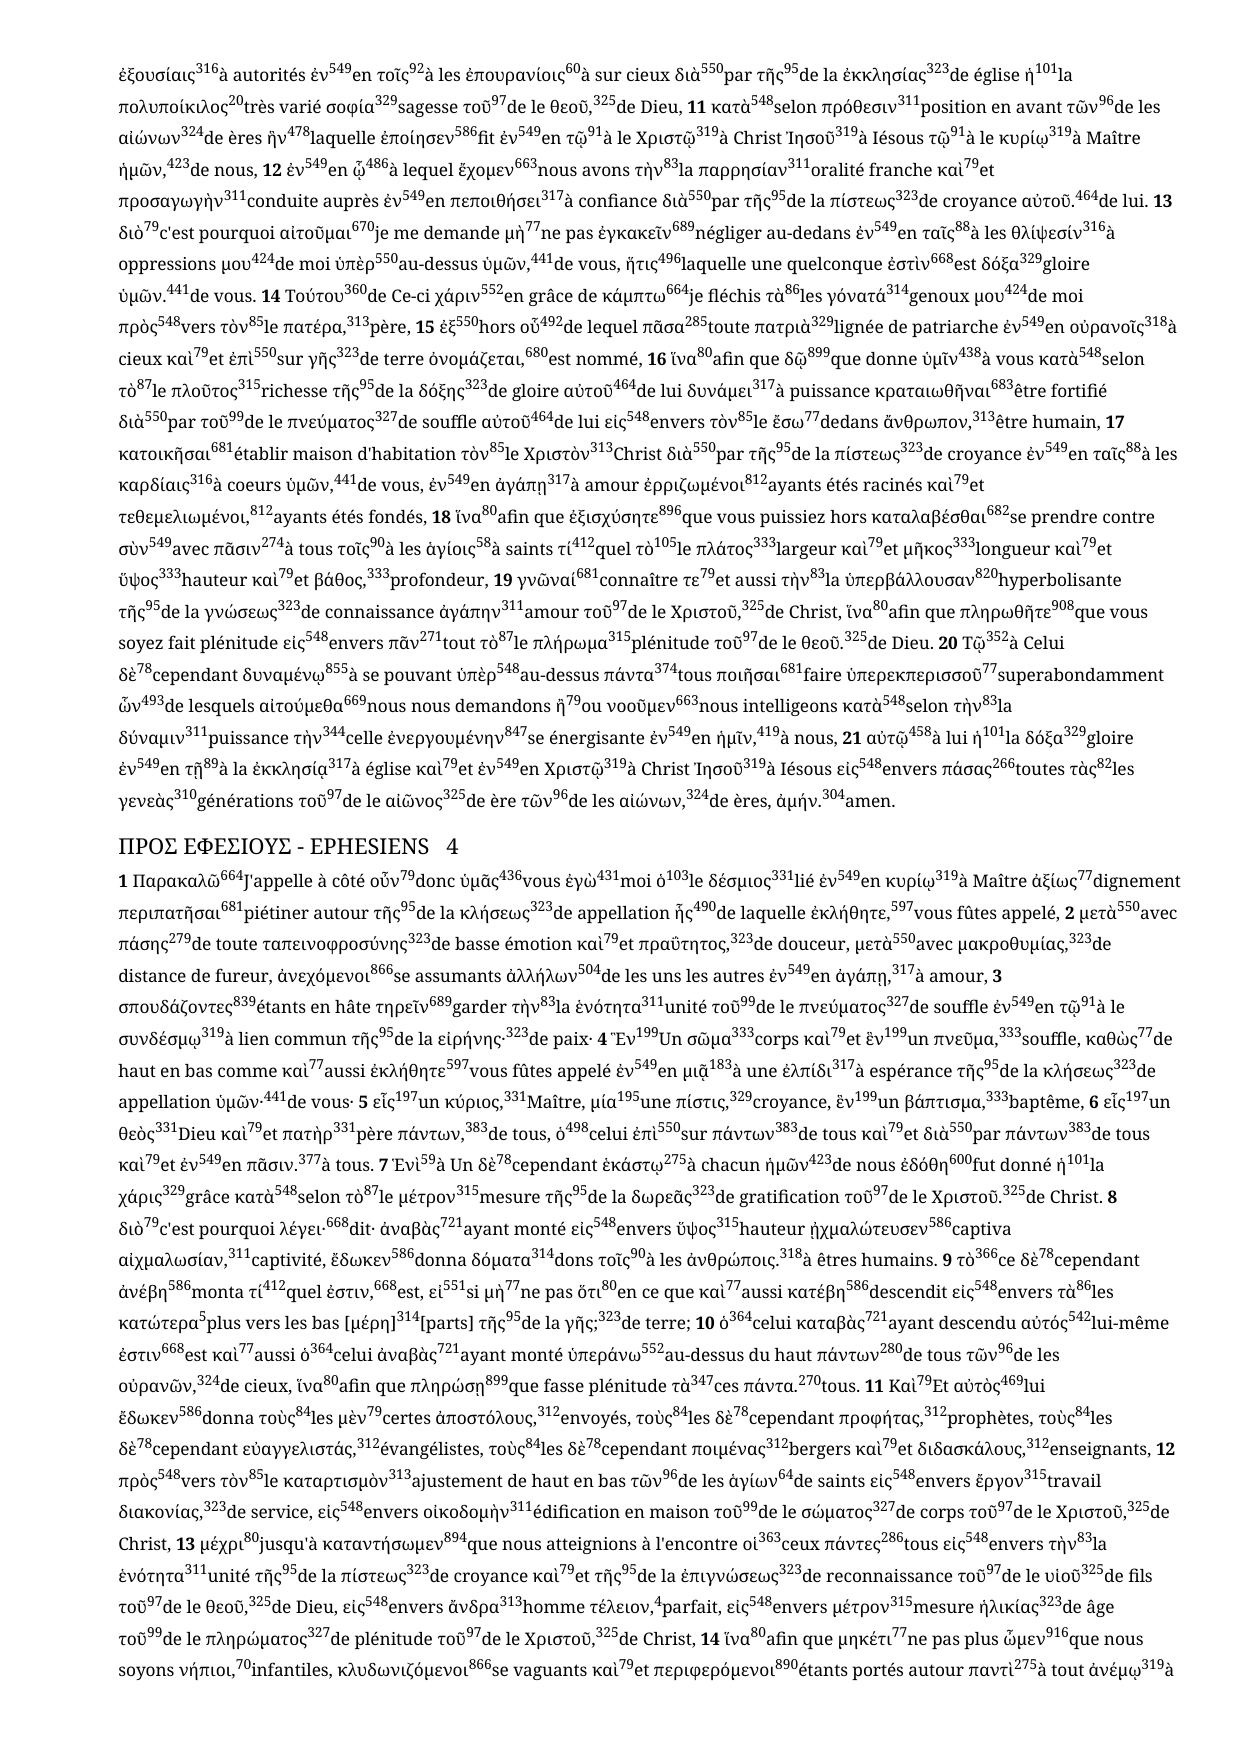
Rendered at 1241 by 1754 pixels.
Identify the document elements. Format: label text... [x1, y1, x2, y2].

text ΠΡΟΣ ΕΦΕΣΙΟΥΣ - EPHESIENS 4 [118, 831, 1181, 861]
text 1 Παρακαλῶ664J'appelle à côté οὖν79donc ὑμᾶς436vous ἐγὼ431moi ὁ103le δέσμιος331lié ἐν549en κυρίῳ319à Maître ἀξίως77dignement περιπατῆσαι681piétiner autour τῆς95de la κλήσεως323de appellation ἧς490de laquelle ἐκλήθητε,597vous fûtes appelé, 2 μετὰ550avec πάσης279de toute ταπεινοφροσύνης323de basse émotion καὶ79et πραΰτητος,323de douceur, μετὰ550avec μακροθυμίας,323de distance de fureur, ἀνεχόμενοι866se assumants ἀλλήλων504de les uns les autres ἐν549en ἀγάπῃ,317à amour, 3 σπουδάζοντες839étants en hâte τηρεῖν689garder τὴν83la ἑνότητα311unité τοῦ99de le πνεύματος327de souffle ἐν549en τῷ91à le συνδέσμῳ319à lien commun τῆς95de la εἰρήνης·323de paix· 4 Ἓν199Un σῶμα333corps καὶ79et ἓν199un πνεῦμα,333souffle, καθὼς77de haut en bas comme καὶ77aussi ἐκλήθητε597vous fûtes appelé ἐν549en μιᾷ183à une ἐλπίδι317à espérance τῆς95de la κλήσεως323de appellation ὑμῶν·441de vous· 5 εἷς197un κύριος,331Maître, μία195une πίστις,329croyance, ἓν199un βάπτισμα,333baptême, 6 εἷς197un θεὸς331Dieu καὶ79et πατὴρ331père πάντων,383de tous, ὁ498celui ἐπὶ550sur πάντων383de tous καὶ79et διὰ550par πάντων383de tous καὶ79et ἐν549en πᾶσιν.377à tous. 7 Ἑνὶ59à Un δὲ78cependant ἑκάστῳ275à chacun ἡμῶν423de nous ἐδόθη600fut donné ἡ101la χάρις329grâce κατὰ548selon τὸ87le μέτρον315mesure τῆς95de la δωρεᾶς323de gratification τοῦ97de le Χριστοῦ.325de Christ. 8 διὸ79c'est pourquoi λέγει·668dit· ἀναβὰς721ayant monté εἰς548envers ὕψος315hauteur ᾐχμαλώτευσεν586captiva αἰχμαλωσίαν,311captivité, ἔδωκεν586donna δόματα314dons τοῖς90à les ἀνθρώποις.318à êtres humains. 9 τὸ366ce δὲ78cependant ἀνέβη586monta τί412quel ἐστιν,668est, εἰ551si μὴ77ne pas ὅτι80en ce que καὶ77aussi κατέβη586descendit εἰς548envers τὰ86les κατώτερα5plus vers les bas [μέρη]314[parts] τῆς95de la γῆς;323de terre; 10 ὁ364celui καταβὰς721ayant descendu αὐτός542lui-même ἐστιν668est καὶ77aussi ὁ364celui ἀναβὰς721ayant monté ὑπεράνω552au-dessus du haut πάντων280de tous τῶν96de les οὐρανῶν,324de cieux, ἵνα80afin que πληρώσῃ899que fasse plénitude τὰ347ces πάντα.270tous. 11 Καὶ79Et αὐτὸς469lui ἔδωκεν586donna τοὺς84les μὲν79certes ἀποστόλους,312envoyés, τοὺς84les δὲ78cependant προφήτας,312prophètes, τοὺς84les δὲ78cependant εὐαγγελιστάς,312évangélistes, τοὺς84les δὲ78cependant ποιμένας312bergers καὶ79et διδασκάλους,312enseignants, 12 πρὸς548vers τὸν85le καταρτισμὸν313ajustement de haut en bas τῶν96de les ἁγίων64de saints εἰς548envers ἔργον315travail διακονίας,323de service, εἰς548envers οἰκοδομὴν311édification en maison τοῦ99de le σώματος327de corps τοῦ97de le Χριστοῦ,325de Christ, 13 μέχρι80jusqu'à καταντήσωμεν894que nous atteignions à l'encontre οἱ363ceux πάντες286tous εἰς548envers τὴν83la ἑνότητα311unité τῆς95de la πίστεως323de croyance καὶ79et τῆς95de la ἐπιγνώσεως323de reconnaissance τοῦ97de le υἱοῦ325de fils τοῦ97de le θεοῦ,325de Dieu, εἰς548envers ἄνδρα313homme τέλειον,4parfait, εἰς548envers μέτρον315mesure ἡλικίας323de âge τοῦ99de le πληρώματος327de plénitude τοῦ97de le Χριστοῦ,325de Christ, 14 ἵνα80afin que μηκέτι77ne pas plus ὦμεν916que nous soyons νήπιοι,70infantiles, κλυδωνιζόμενοι866se vaguants καὶ79et περιφερόμενοι890étants portés autour παντὶ275à tout ἀνέμῳ319à vent τῆς95de la διδασκαλίας323de enseignement ἐν549en τῇ89à la κυβείᾳ317à partie de dé τῶν96de les ἀνθρώπων,324de êtres humains, ἐν549en πανουργίᾳ317à aptitude à tout faire πρὸς548vers τὴν83la μεθοδείαν311trans-cheminement τῆς95de la πλάνης,323de égarement, 15 ἀληθεύοντες839étants vrai δὲ78cependant ἐν549en ἀγάπῃ317à amour αὐξήσωμεν894que nous croissions εἰς548envers αὐτὸν452lui τὰ347ces πάντα,270tous, ὅς498lequel ἐστιν668est ἡ101la κεφαλή,329tête, Χριστός,331Christ, 16 ἐξ550hors οὗ492de lequel πᾶν289tout τὸ105le σῶμα333corps συναρμολογούμενον893étant joint ensemble καὶ79et συμβιβαζόμενον893étant concilié διὰ550par πάσης279de toute ἁφῆς323de jointure τῆς255de la ἐπιχορηγίας323de fourniture κατ᾽548selon ἐνέργειαν311énergie ἐν549en μέτρῳ321à mesure ἑνὸς65de un ἑκάστου281de chacun μέρους327de part τὴν83la αὔξησιν311croissance τοῦ99de le σώματος327de corps ποιεῖται674se fait εἰς548envers οἰκοδομὴν311édification en maison ἑαυτοῦ539de lui-même ἐν549en ἀγάπῃ.317à amour. 17 Τοῦτο348Ce-ci οὖν79donc λέγω664je dis καὶ79et μαρτύρομαι670je me rends témoignage ἐν549en κυρίῳ,319à Maître, μηκέτι77ne pas plus ὑμᾶς436vous περιπατεῖν,689piétiner autour, καθὼς77de haut en bas comme καὶ77aussi τὰ104les ἔθνη332ethnies περιπατεῖ668piétine autour ἐν549en ματαιότητι317à vanité τοῦ97de le νοὸς325de intellect αὐτῶν,465de eux, 18 ἐσκοτωμένοι812ayants étés enténébrés τῇ249à la διανοίᾳ317à capacité d’intelligence ὄντες,839étants, ἀπηλλοτριωμένοι812ayants étés aliénés τῆς95de la ζωῆς323de vie τοῦ97de le θεοῦ325de Dieu διὰ548par le fait de τὴν83la ἄγνοιαν311méconnaissance τὴν344celle οὖσαν820étante ἐν549en αὐτοῖς,459à eux, διὰ548par le fait de τὴν83la πώρωσιν311callosité τῆς95de la καρδίας323de coeur αὐτῶν,465de eux, 19 οἵτινες497lesquels des quelconques ἀπηλγηκότες782ayants anesthésiés ἑαυτοὺς527eux-mêmes παρέδωκαν585livrèrent τῇ89à la ἀσελγείᾳ317à luxure εἰς548envers ἐργασίαν311travaillance ἀκαθαρσίας323de impureté πάσης279de toute ἐν549en πλεονεξίᾳ.317à cupidité. 20 Ὑμεῖς447Vous δὲ78cependant οὐχ77non οὕτως77ainsi ἐμάθετε583vous apprîtes τὸν85le Χριστόν,313Christ, 21 εἴ80si γε340du moins αὐτὸν452lui ἠκούσατε583vous écoutâtes καὶ79et ἐν549en αὐτῷ458à lui ἐδιδάχθητε,597vous fûtes enseigné, καθώς77de haut en bas comme ἐστιν668est ἀλήθεια329vérité ἐν549en τῷ91à le Ἰησοῦ,319à Iésous, 22 ἀποθέσθαι682se poser au loin ὑμᾶς436vous κατὰ548selon τὴν243la προτέραν2plus avant ἀναστροφὴν311retournement de bas en haut τὸν85le παλαιὸν4vieil ἄνθρωπον313être humain τὸν480celui φθειρόμενον875étant corrompu κατὰ548selon τὰς82les ἐπιθυμίας310désirs en fureurs τῆς95de la ἀπάτης,323de appât, 23 ἀνανεοῦσθαι692être renouvelé δὲ78cependant τῷ93à le πνεύματι321à souffle τοῦ97de le νοὸς325de intellect ὑμῶν441de vous 24 καὶ79et ἐνδύσασθαι682se habiller τὸν85le καινὸν4nouveau ἄνθρωπον313être humain τὸν346celui κατὰ548selon θεὸν313Dieu κτισθέντα744ayant été créé ἐν549en δικαιοσύνῃ317à justice καὶ79et ὁσιότητι317à piété sacré τῆς95de la ἀληθείας.323de vérité. 25 Διὸ79C'est pourquoi ἀποθέμενοι739se ayants posés au loin τὸ87le ψεῦδος315mensonge λαλεῖτε569bavardez ἀλήθειαν311vérité ἕκαστος390chacun μετὰ550avec τοῦ97de le πλησίον552prochain αὐτοῦ,464de lui, ὅτι80en ce que ἐσμὲν663nous sommes ἀλλήλων504de les uns les autres μέλη.332membres. 26 ὀργίζεσθε577soyez mis en colère καὶ79et μὴ77ne pas ἁμαρτάνετε·569fautez· ὁ103le ἥλιος331soleil μὴ77ne pas ἐπιδυέτω572couche sur ἐπὶ549sur [τῷ]91[à le] παροργισμῷ319à mise en colère côte à côte ὑμῶν,441de vous, 27 μηδὲ79ni cependant δίδοτε569donnez τόπον313lieu τῷ91à le διαβόλῳ.59à diable. 28 ὁ364celui κλέπτων840volant μηκέτι77ne pas plus κλεπτέτω,572vole, μᾶλλον77davantage δὲ78cependant κοπιάτω572peine ἐργαζόμενος867se mettant au travail ταῖς248à les [ἰδίαις]118[à en propres] χερσὶν316à mains τὸ87le ἀγαθόν,55bon, ἵνα80afin que ἔχῃ921que ait μεταδιδόναι689donner avec au-delà τῷ352à celui χρείαν311besoin ἔχοντι.828à ayant. 29 πᾶς287tout λόγος331discours σαπρὸς22pourri ἐκ550hors τοῦ99de le στόματος327de bouche ὑμῶν441de vous μὴ77ne pas ἐκπορευέσθω,576se aille au dehors, ἀλλ᾽79mais εἴ80si τις287un quelconque ἀγαθὸς47bon πρὸς548vers οἰκοδομὴν311édification en maison τῆς95de la χρείας,323de besoin, ἵνα80afin que δῷ899que donne χάριν311grâce τοῖς351à ceux ἀκούουσιν.827à écoutants. 30 καὶ79et μὴ77ne pas λυπεῖτε569attristez τὸ87le πνεῦμα315souffle τὸ87le ἅγιον6saint τοῦ97de le θεοῦ,325de Dieu, ἐν549en ᾧ488à lequel ἐσφραγίσθητε597vous fûtes scellé εἰς548envers ἡμέραν311journée ἀπολυτρώσεως.323de rançon intégrale. 31 πᾶσα285toute πικρία329amertume καὶ79et θυμὸς331fureur καὶ79et ὀργὴ329colère καὶ79et κραυγὴ329cri καὶ79et βλασφημία329blasphème ἀρθήτω565soit levé ἀφ᾽550au loin ὑμῶν441de vous σὺν549avec πάσῃ273à toute κακίᾳ.317à malice. 32 γίνεσθε573que vous vous devenez [δὲ]78[cependant] εἰς548envers ἀλλήλους501les uns les autres χρηστοί,70utiles bons, εὔσπλαγχνοι,70biens d'entrailles, χαριζόμενοι866se faisants grâce ἑαυτοῖς,532à eux-mêmes, καθὼς77de haut en bas comme καὶ77aussi ὁ103le θεὸς331Dieu ἐν549en Χριστῷ319à Christ ἐχαρίσατο592se fit grâce ὑμῖν.438à vous. [118, 865, 1181, 1682]
text 1 Τούτου360de Ce-ci χάριν552en grâce de ἐγὼ431moi Παῦλος331Paulus ὁ103le δέσμιος331lié τοῦ97de le Χριστοῦ325de Christ [Ἰησοῦ]325[de Iésous] ὑπὲρ550au-dessus ὑμῶν441de vous τῶν98de les ἐθνῶν326de ethnies 2 –935– εἴ80si γε340du moins ἠκούσατε583vous écoutâtes τὴν83la οἰκονομίαν311législation de maison τῆς95de la χάριτος323de grâce τοῦ97de le θεοῦ325de Dieu τῆς356de celle δοθείσης752de ayante étée donnée μοι420à moi εἰς548envers ὑμᾶς,436vous, 3 [ὅτι]80[en ce que] κατὰ548selon ἀποκάλυψιν311découverte ἐγνωρίσθη600fut fait connaître μοι420à moi τὸ105le μυστήριον,333mystère, καθὼς77de haut en bas comme προέγραψα582je graphai d'avance ἐν549en ὀλίγῳ,380à peu, 4 πρὸς548vers ὃ482lequel δύνασθε671vous vous pouvez ἀναγινώσκοντες839prenants connaissance νοῆσαι681intelliger τὴν83la σύνεσίν311compréhension μου424de moi ἐν549en τῷ93à le μυστηρίῳ321à mystère τοῦ97de le Χριστοῦ,325de Christ, 5 ὃ500lequel ἑτέραις118à autres-différentes γενεαῖς316à générations οὐκ77non ἐγνωρίσθη600fut fait connaître τοῖς90à les υἱοῖς318à fils τῶν96de les ἀνθρώπων324de êtres humains ὡς80comme νῦν77maintenant ἀπεκαλύφθη600fut découvert τοῖς90à les ἁγίοις9à saints ἀποστόλοις318à envoyés αὐτοῦ464de lui καὶ79et προφήταις318à prophètes ἐν549en πνεύματι,321à souffle, 6 εἶναι689être τὰ86les ἔθνη314ethnies συγκληρονόμα54cohéritiers καὶ79et σύσσωμα54de corps communs καὶ79et συμμέτοχα54co-participants τῆς95de la ἐπαγγελίας323de promesse ἐν549en Χριστῷ319à Christ Ἰησοῦ319à Iésous διὰ550par τοῦ99de le εὐαγγελίου,327de évangile, 7 οὗ494de lequel ἐγενήθην596je fus devenu διάκονος331serviteur κατὰ548selon τὴν83la δωρεὰν311gratification τῆς95de la χάριτος323de grâce τοῦ97de le θεοῦ325de Dieu τῆς356de celle δοθείσης752de ayante étée donnée μοι420à moi κατὰ548selon τὴν83la ἐνέργειαν311énergie τῆς95de la δυνάμεως323de puissance αὐτοῦ.464de lui. 8 Ἐμοὶ420à Moi τῷ91à le ἐλαχιστοτέρῳ10à plus moindre πάντων280de tous ἁγίων64de saints ἐδόθη600fut donné ἡ101la χάρις329grâce αὕτη,154celle-ci, τοῖς92à les ἔθνεσιν320à ethnies εὐαγγελίσασθαι682se évangéliser τὸ87le ἀνεξιχνίαστον6intraçable πλοῦτος315richesse τοῦ97de le Χριστοῦ325de Christ 9 καὶ79et φωτίσαι681illuminer [πάντας]372[tous] τίς408quelle ἡ101la οἰκονομία329législation de maison τοῦ99de le μυστηρίου327de mystère τοῦ360de ce ἀποκεκρυμμένου809de ayant été caché loin ἀπὸ550au loin τῶν96de les αἰώνων324de ères ἐν549en τῷ91à le θεῷ319à Dieu τῷ352à celui τὰ347ces πάντα270tous κτίσαντι,713à ayant créé, 10 ἵνα80afin que γνωρισθῇ911que soit fait connaître νῦν77maintenant ταῖς88à les ἀρχαῖς316à origines καὶ79et ταῖς88à les ἐξουσίαις316à autorités ἐν549en τοῖς92à les ἐπουρανίοις60à sur cieux διὰ550par τῆς95de la ἐκκλησίας323de église ἡ101la πολυποίκιλος20très varié σοφία329sagesse τοῦ97de le θεοῦ,325de Dieu, 11 κατὰ548selon πρόθεσιν311position en avant τῶν96de les αἰώνων324de ères ἣν478laquelle ἐποίησεν586fit ἐν549en τῷ91à le Χριστῷ319à Christ Ἰησοῦ319à Iésous τῷ91à le κυρίῳ319à Maître ἡμῶν,423de nous, 12 ἐν549en ᾧ486à lequel ἔχομεν663nous avons τὴν83la παρρησίαν311oralité franche καὶ79et προσαγωγὴν311conduite auprès ἐν549en πεποιθήσει317à confiance διὰ550par τῆς95de la πίστεως323de croyance αὐτοῦ.464de lui. 13 διὸ79c'est pourquoi αἰτοῦμαι670je me demande μὴ77ne pas ἐγκακεῖν689négliger au-dedans ἐν549en ταῖς88à les θλίψεσίν316à oppressions μου424de moi ὑπὲρ550au-dessus ὑμῶν,441de vous, ἥτις496laquelle une quelconque ἐστὶν668est δόξα329gloire ὑμῶν.441de vous. 14 Τούτου360de Ce-ci χάριν552en grâce de κάμπτω664je fléchis τὰ86les γόνατά314genoux μου424de moi πρὸς548vers τὸν85le πατέρα,313père, 15 ἐξ550hors οὗ492de lequel πᾶσα285toute πατριὰ329lignée de patriarche ἐν549en οὐρανοῖς318à cieux καὶ79et ἐπὶ550sur γῆς323de terre ὀνομάζεται,680est nommé, 16 ἵνα80afin que δῷ899que donne ὑμῖν438à vous κατὰ548selon τὸ87le πλοῦτος315richesse τῆς95de la δόξης323de gloire αὐτοῦ464de lui δυνάμει317à puissance κραταιωθῆναι683être fortifié διὰ550par τοῦ99de le πνεύματος327de souffle αὐτοῦ464de lui εἰς548envers τὸν85le ἔσω77dedans ἄνθρωπον,313être humain, 17 κατοικῆσαι681établir maison d'habitation τὸν85le Χριστὸν313Christ διὰ550par τῆς95de la πίστεως323de croyance ἐν549en ταῖς88à les καρδίαις316à coeurs ὑμῶν,441de vous, ἐν549en ἀγάπῃ317à amour ἐρριζωμένοι812ayants étés racinés καὶ79et τεθεμελιωμένοι,812ayants étés fondés, 18 ἵνα80afin que ἐξισχύσητε896que vous puissiez hors καταλαβέσθαι682se prendre contre σὺν549avec πᾶσιν274à tous τοῖς90à les ἁγίοις58à saints τί412quel τὸ105le πλάτος333largeur καὶ79et μῆκος333longueur καὶ79et ὕψος333hauteur καὶ79et βάθος,333profondeur, 19 γνῶναί681connaître τε79et aussi τὴν83la ὑπερβάλλουσαν820hyperbolisante τῆς95de la γνώσεως323de connaissance ἀγάπην311amour τοῦ97de le Χριστοῦ,325de Christ, ἵνα80afin que πληρωθῆτε908que vous soyez fait plénitude εἰς548envers πᾶν271tout τὸ87le πλήρωμα315plénitude τοῦ97de le θεοῦ.325de Dieu. 20 Τῷ352à Celui δὲ78cependant δυναμένῳ855à se pouvant ὑπὲρ548au-dessus πάντα374tous ποιῆσαι681faire ὑπερεκπερισσοῦ77superabondamment ὧν493de lesquels αἰτούμεθα669nous nous demandons ἢ79ou νοοῦμεν663nous intelligeons κατὰ548selon τὴν83la δύναμιν311puissance τὴν344celle ἐνεργουμένην847se énergisante ἐν549en ἡμῖν,419à nous, 21 αὐτῷ458à lui ἡ101la δόξα329gloire ἐν549en τῇ89à la ἐκκλησίᾳ317à église καὶ79et ἐν549en Χριστῷ319à Christ Ἰησοῦ319à Iésous εἰς548envers πάσας266toutes τὰς82les γενεὰς310générations τοῦ97de le αἰῶνος325de ère τῶν96de les αἰώνων,324de ères, ἀμήν.304amen. [118, 59, 1181, 812]
